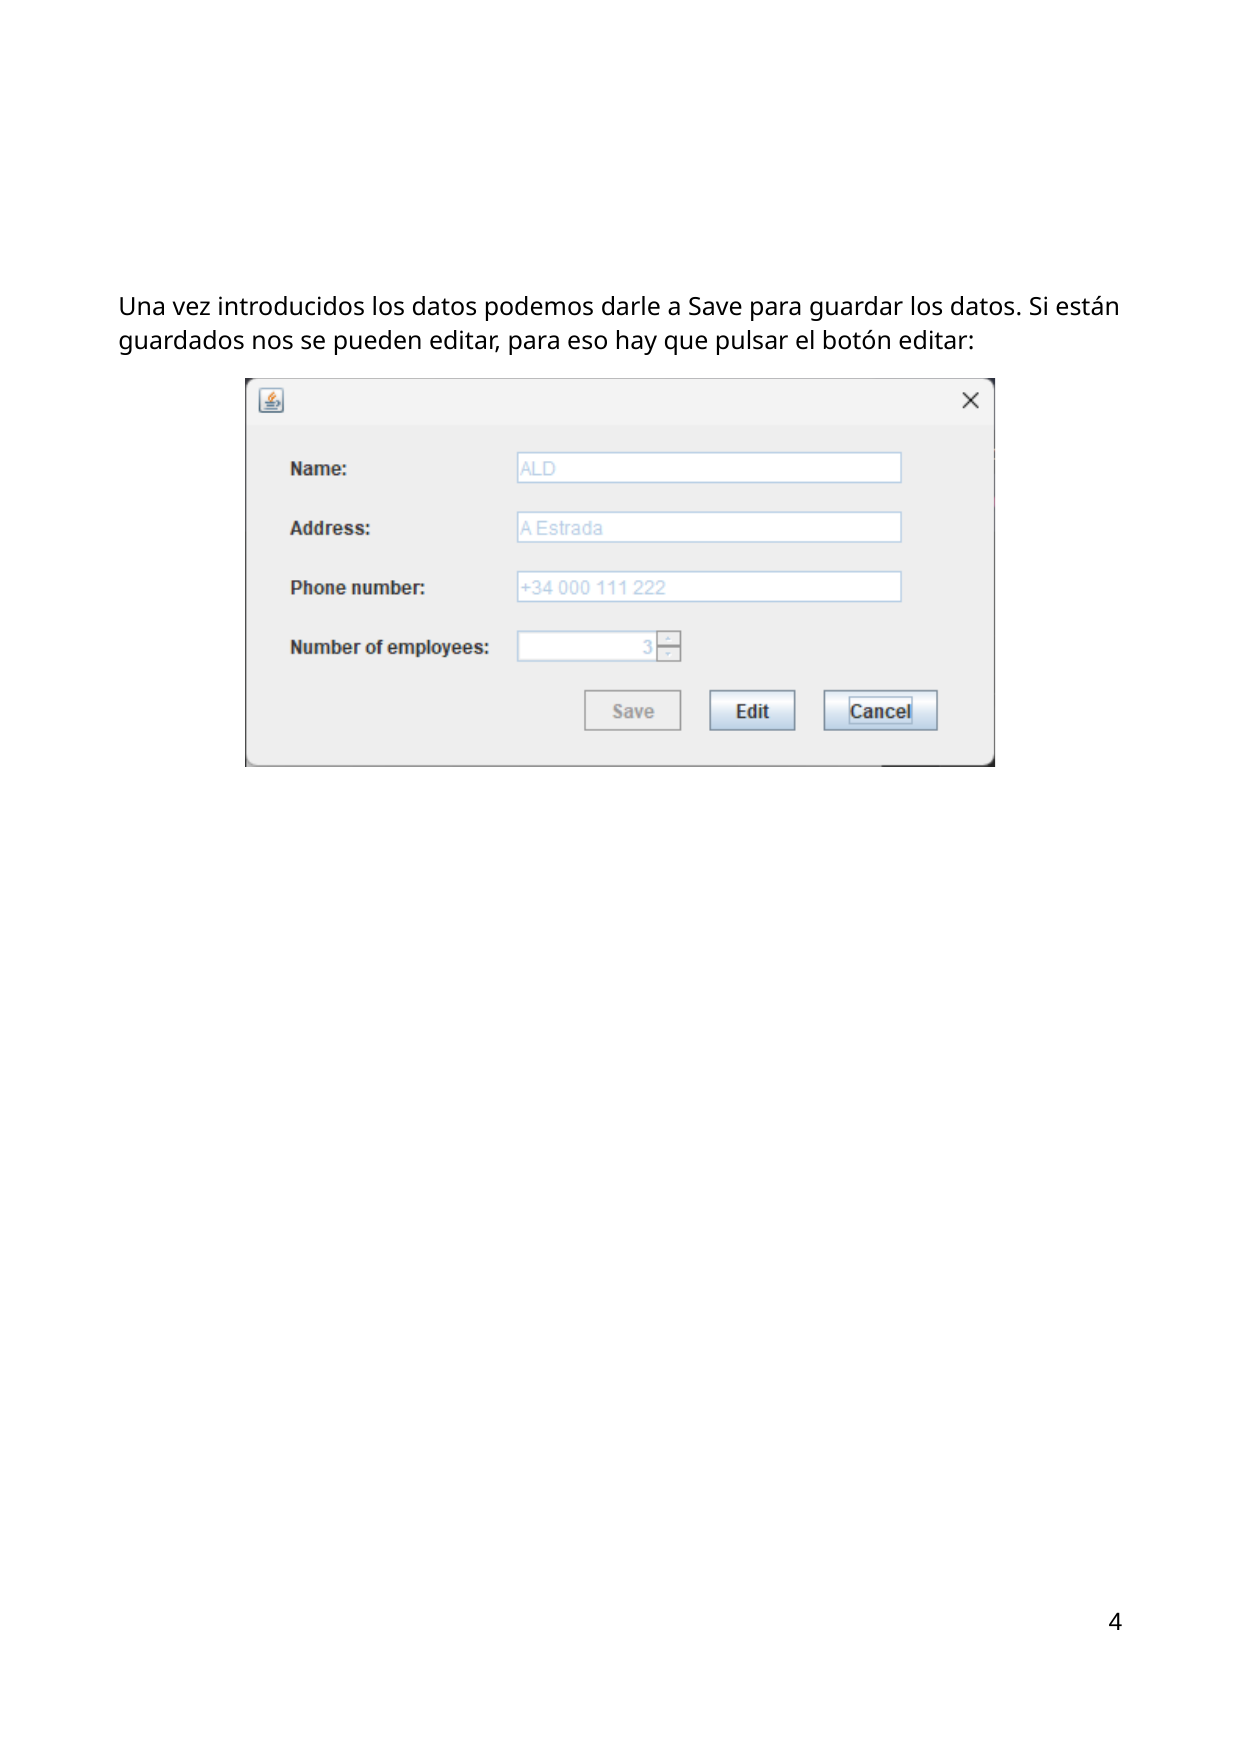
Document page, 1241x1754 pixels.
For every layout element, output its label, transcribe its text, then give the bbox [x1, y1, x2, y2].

text Una vez introducidos los datos podemos darle a Save para guardar los datos. Si están guardados nos se pueden editar, para eso hay que pulsar el botón editar: [118, 288, 1122, 357]
picture [245, 378, 996, 767]
